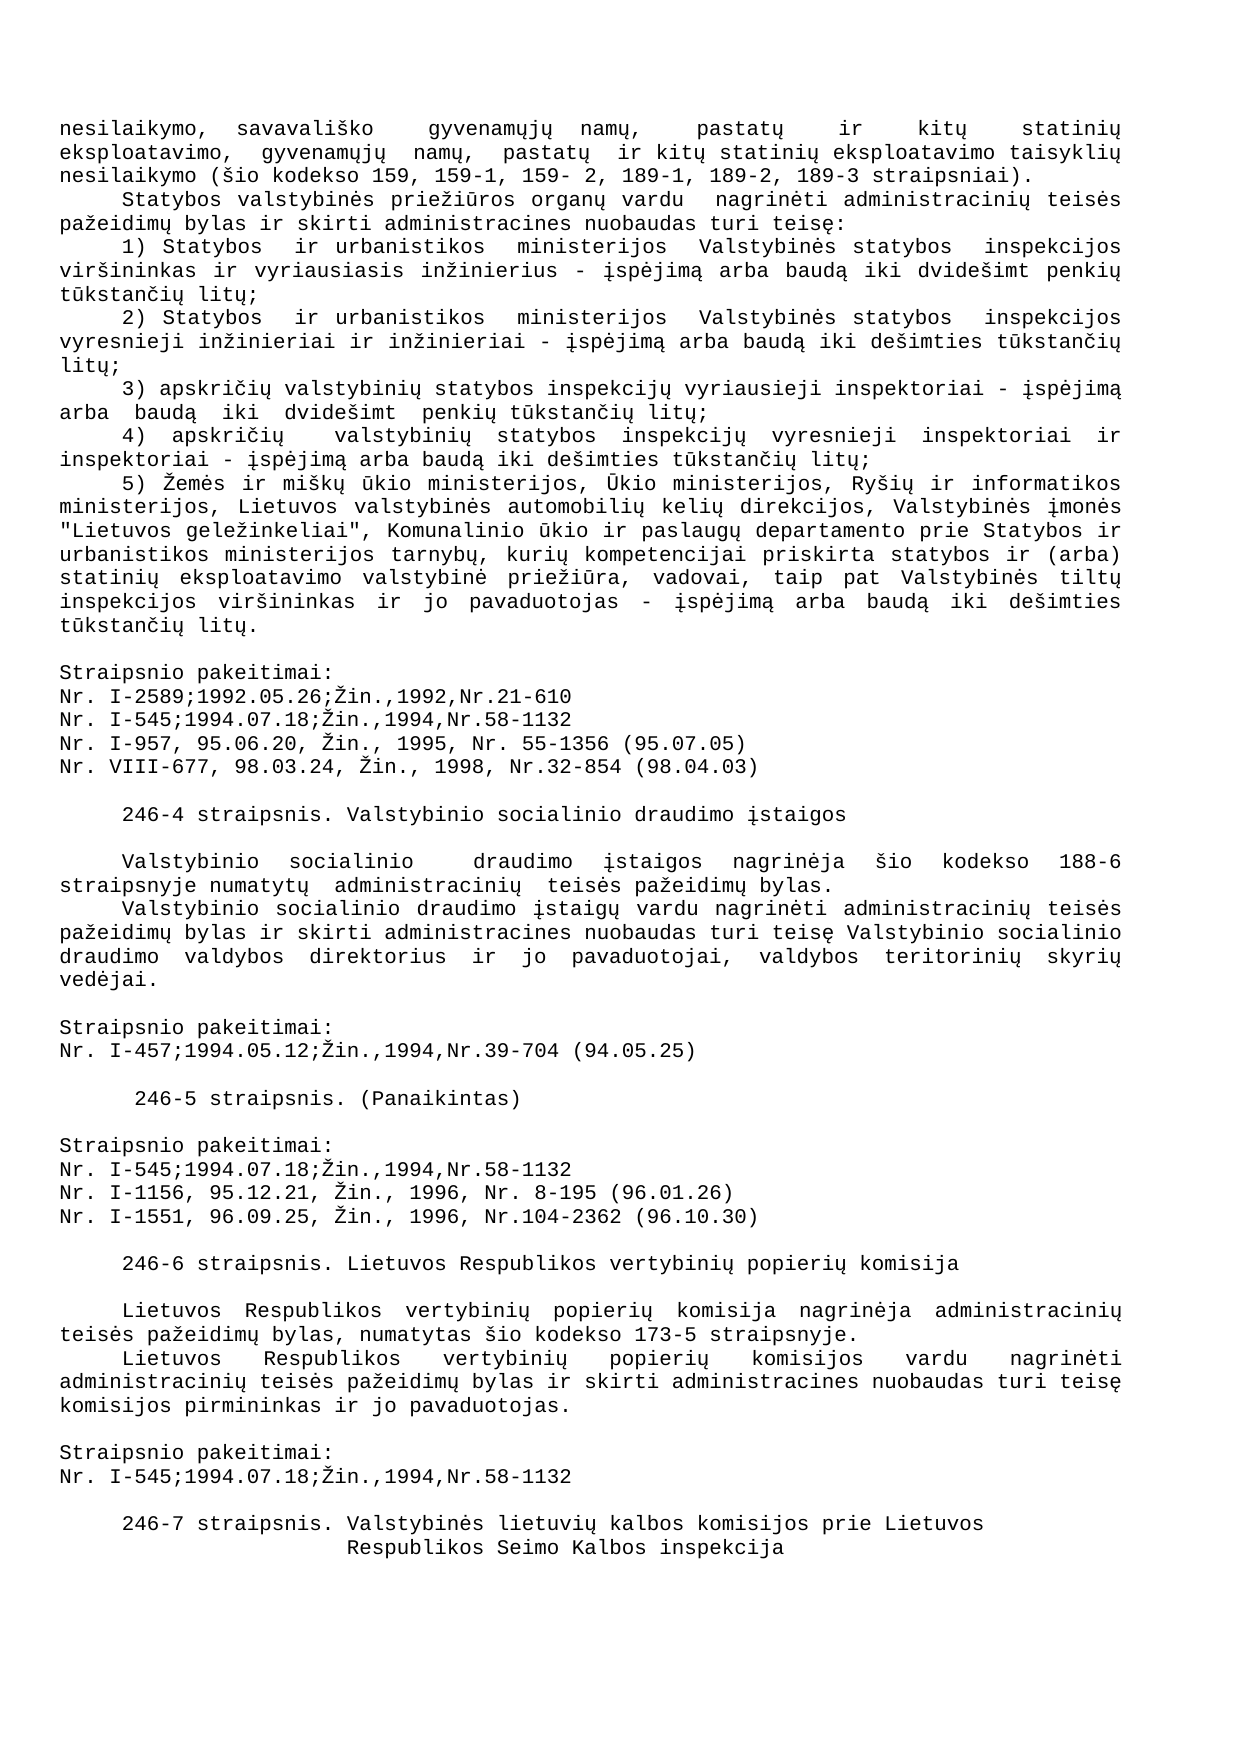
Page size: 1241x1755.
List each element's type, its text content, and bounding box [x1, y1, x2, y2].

text Nr. I-957, 95.06.20, Žin., 1995, Nr. 55-1356 (95.07.05) [59, 733, 1122, 757]
text Nr. I-2589;1992.05.26;Žin.,1992,Nr.21-610 [59, 686, 1122, 709]
text Straipsnio pakeitimai: [59, 1017, 1122, 1040]
text Statybos valstybinės priežiūros organų vardu nagrinėti administracinių teisės pažeidimų bylas ir skirti administracines nuobaudas turi teisę: [59, 189, 1122, 236]
text Nr. I-545;1994.07.18;Žin.,1994,Nr.58-1132 [59, 1158, 1122, 1182]
text Nr. I-1551, 96.09.25, Žin., 1996, Nr.104-2362 (96.10.30) [59, 1206, 1122, 1229]
text Nr. VIII-677, 98.03.24, Žin., 1998, Nr.32-854 (98.04.03) [59, 757, 1122, 780]
text Valstybinio socialinio draudimo įstaigų vardu nagrinėti administracinių teisės pažeidimų bylas ir skirti administracines nuobaudas turi teisę Valstybinio socialinio draudimo valdybos direktorius ir jo pavaduotojai, valdybos teritorinių skyrių vedėjai. [59, 898, 1122, 993]
text Nr. I-545;1994.07.18;Žin.,1994,Nr.58-1132 [59, 709, 1122, 733]
text Nr. I-1156, 95.12.21, Žin., 1996, Nr. 8-195 (96.01.26) [59, 1182, 1122, 1206]
text Lietuvos Respublikos vertybinių popierių komisijos vardu nagrinėti administracinių teisės pažeidimų bylas ir skirti administracines nuobaudas turi teisę komisijos pirmininkas ir jo pavaduotojas. [59, 1348, 1122, 1419]
text 4) apskričių valstybinių statybos inspekcijų vyresnieji inspektoriai ir inspektoriai - įspėjimą arba baudą iki dešimties tūkstančių litų; [59, 426, 1122, 473]
text Nr. I-457;1994.05.12;Žin.,1994,Nr.39-704 (94.05.25) [59, 1040, 1122, 1064]
text Nr. I-545;1994.07.18;Žin.,1994,Nr.58-1132 [59, 1466, 1122, 1489]
text Valstybinio socialinio draudimo įstaigos nagrinėja šio kodekso 188-6 straipsnyje numatytų administracinių teisės pažeidimų bylas. [59, 851, 1122, 898]
text Respublikos Seimo Kalbos inspekcija [59, 1537, 1122, 1561]
text 2) Statybos ir urbanistikos ministerijos Valstybinės statybos inspekcijos vyresnieji inžinieriai ir inžinieriai - įspėjimą arba baudą iki dešimties tūkstančių litų; [59, 307, 1122, 378]
text Straipsnio pakeitimai: [59, 1442, 1122, 1466]
text 246-4 straipsnis. Valstybinio socialinio draudimo įstaigos [59, 804, 1122, 827]
text 3) apskričių valstybinių statybos inspekcijų vyriausieji inspektoriai - įspėjimą arba baudą iki dvidešimt penkių tūkstančių litų; [59, 378, 1122, 426]
text 5) Žemės ir miškų ūkio ministerijos, Ūkio ministerijos, Ryšių ir informatikos ministerijos, Lietuvos valstybinės automobilių kelių direkcijos, Valstybinės įmonės "Lietuvos geležinkeliai", Komunalinio ūkio ir paslaugų departamento prie Statybos ir urbanistikos ministerijos tarnybų, kurių kompetencijai priskirta statybos ir (arba) statinių eksploatavimo valstybinė priežiūra, vadovai, taip pat Valstybinės tiltų inspekcijos viršininkas ir jo pavaduotojas - įspėjimą arba baudą iki dešimties tūkstančių litų. [59, 473, 1122, 638]
text 1) Statybos ir urbanistikos ministerijos Valstybinės statybos inspekcijos viršininkas ir vyriausiasis inžinierius - įspėjimą arba baudą iki dvidešimt penkių tūkstančių litų; [59, 236, 1122, 307]
text 246-7 straipsnis. Valstybinės lietuvių kalbos komisijos prie Lietuvos [59, 1513, 1122, 1537]
text Straipsnio pakeitimai: [59, 1135, 1122, 1158]
text Lietuvos Respublikos vertybinių popierių komisija nagrinėja administracinių teisės pažeidimų bylas, numatytas šio kodekso 173-5 straipsnyje. [59, 1300, 1122, 1348]
text 246-5 straipsnis. (Panaikintas) [59, 1088, 1122, 1111]
text nesilaikymo, savavališko gyvenamųjų namų, pastatų ir kitų statinių eksploatavimo, gyvenamųjų namų, pastatų ir kitų statinių eksploatavimo taisyklių nesilaikymo (šio kodekso 159, 159-1, 159- 2, 189-1, 189-2, 189-3 straipsniai). [59, 118, 1122, 189]
text 246-6 straipsnis. Lietuvos Respublikos vertybinių popierių komisija [59, 1253, 1122, 1277]
text Straipsnio pakeitimai: [59, 662, 1122, 686]
